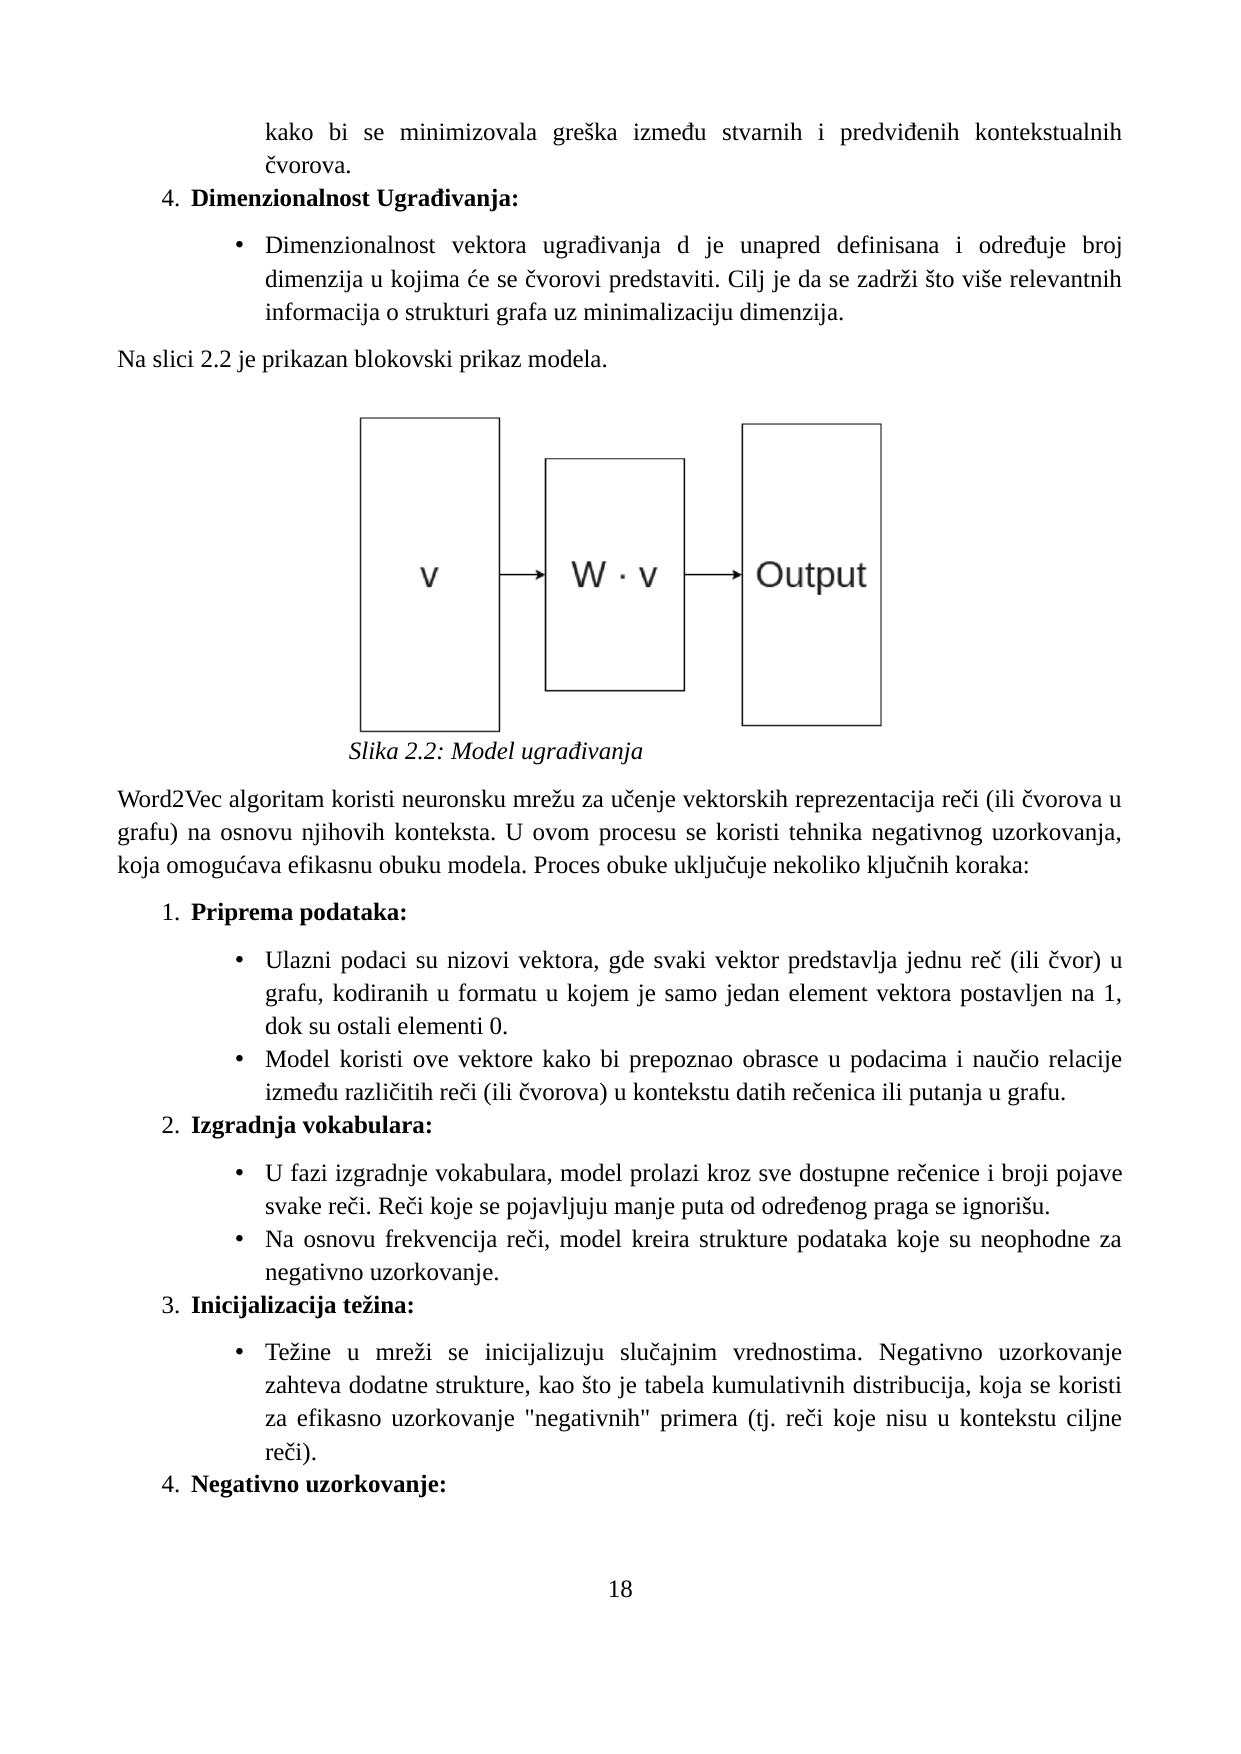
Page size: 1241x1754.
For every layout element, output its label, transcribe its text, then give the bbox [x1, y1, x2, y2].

list Priprema podataka: [161, 897, 1123, 926]
list U fazi izgradnje vokabulara, model prolazi kroz sve dostupne rečenice i broji pojave svake reči. Reči koje se pojavljuju manje puta od određenog praga se ignorišu. [235, 1158, 1123, 1219]
list kako bi se minimizovala greška između stvarnih i predviđenih kontekstualnih čvorova. [235, 117, 1123, 179]
list Na osnovu frekvencija reči, model kreira strukture podataka koje su neophodne za negativno uzorkovanje. [235, 1224, 1123, 1286]
list Dimenzionalnost Ugrađivanja: [161, 183, 1123, 212]
list Inicijalizacija težina: [161, 1290, 1123, 1319]
list Izgradnja vokabulara: [161, 1110, 1123, 1139]
list Težine u mreži se inicijalizuju slučajnim vrednostima. Negativno uzorkovanje zahteva dodatne strukture, kao što je tabela kumulativnih distribucija, koja se koristi za efikasno uzorkovanje "negativnih" primera (tj. reči koje nisu u kontekstu ciljne reči). [235, 1337, 1123, 1465]
text Slika 2.2: Model ugrađivanja [349, 737, 892, 765]
list Model koristi ove vektore kako bi prepoznao obrasce u podacima i naučio relacije između različitih reči (ili čvorova) u kontekstu datih rečenica ili putanja u grafu. [235, 1044, 1123, 1106]
list Negativno uzorkovanje: [161, 1469, 1123, 1498]
text Na slici 2.2 je prikazan blokovski prikaz modela. [117, 344, 1123, 373]
list Ulazni podaci su nizovi vektora, gde svaki vektor predstavlja jednu reč (ili čvor) u grafu, kodiranih u formatu u kojem je samo jedan element vektora postavljen na 1, dok su ostali elementi 0. [235, 945, 1123, 1040]
picture [348, 404, 892, 737]
list Dimenzionalnost vektora ugrađivanja d je unapred definisana i određuje broj dimenzija u kojima će se čvorovi predstaviti. Cilj je da se zadrži što više relevantnih informacija o strukturi grafa uz minimalizaciju dimenzija. [235, 231, 1123, 325]
text Word2Vec algoritam koristi neuronsku mrežu za učenje vektorskih reprezentacija reči (ili čvorova u grafu) na osnovu njihovih konteksta. U ovom procesu se koristi tehnika negativnog uzorkovanja, koja omogućava efikasnu obuku modela. Proces obuke uključuje nekoliko ključnih koraka: [117, 784, 1123, 879]
